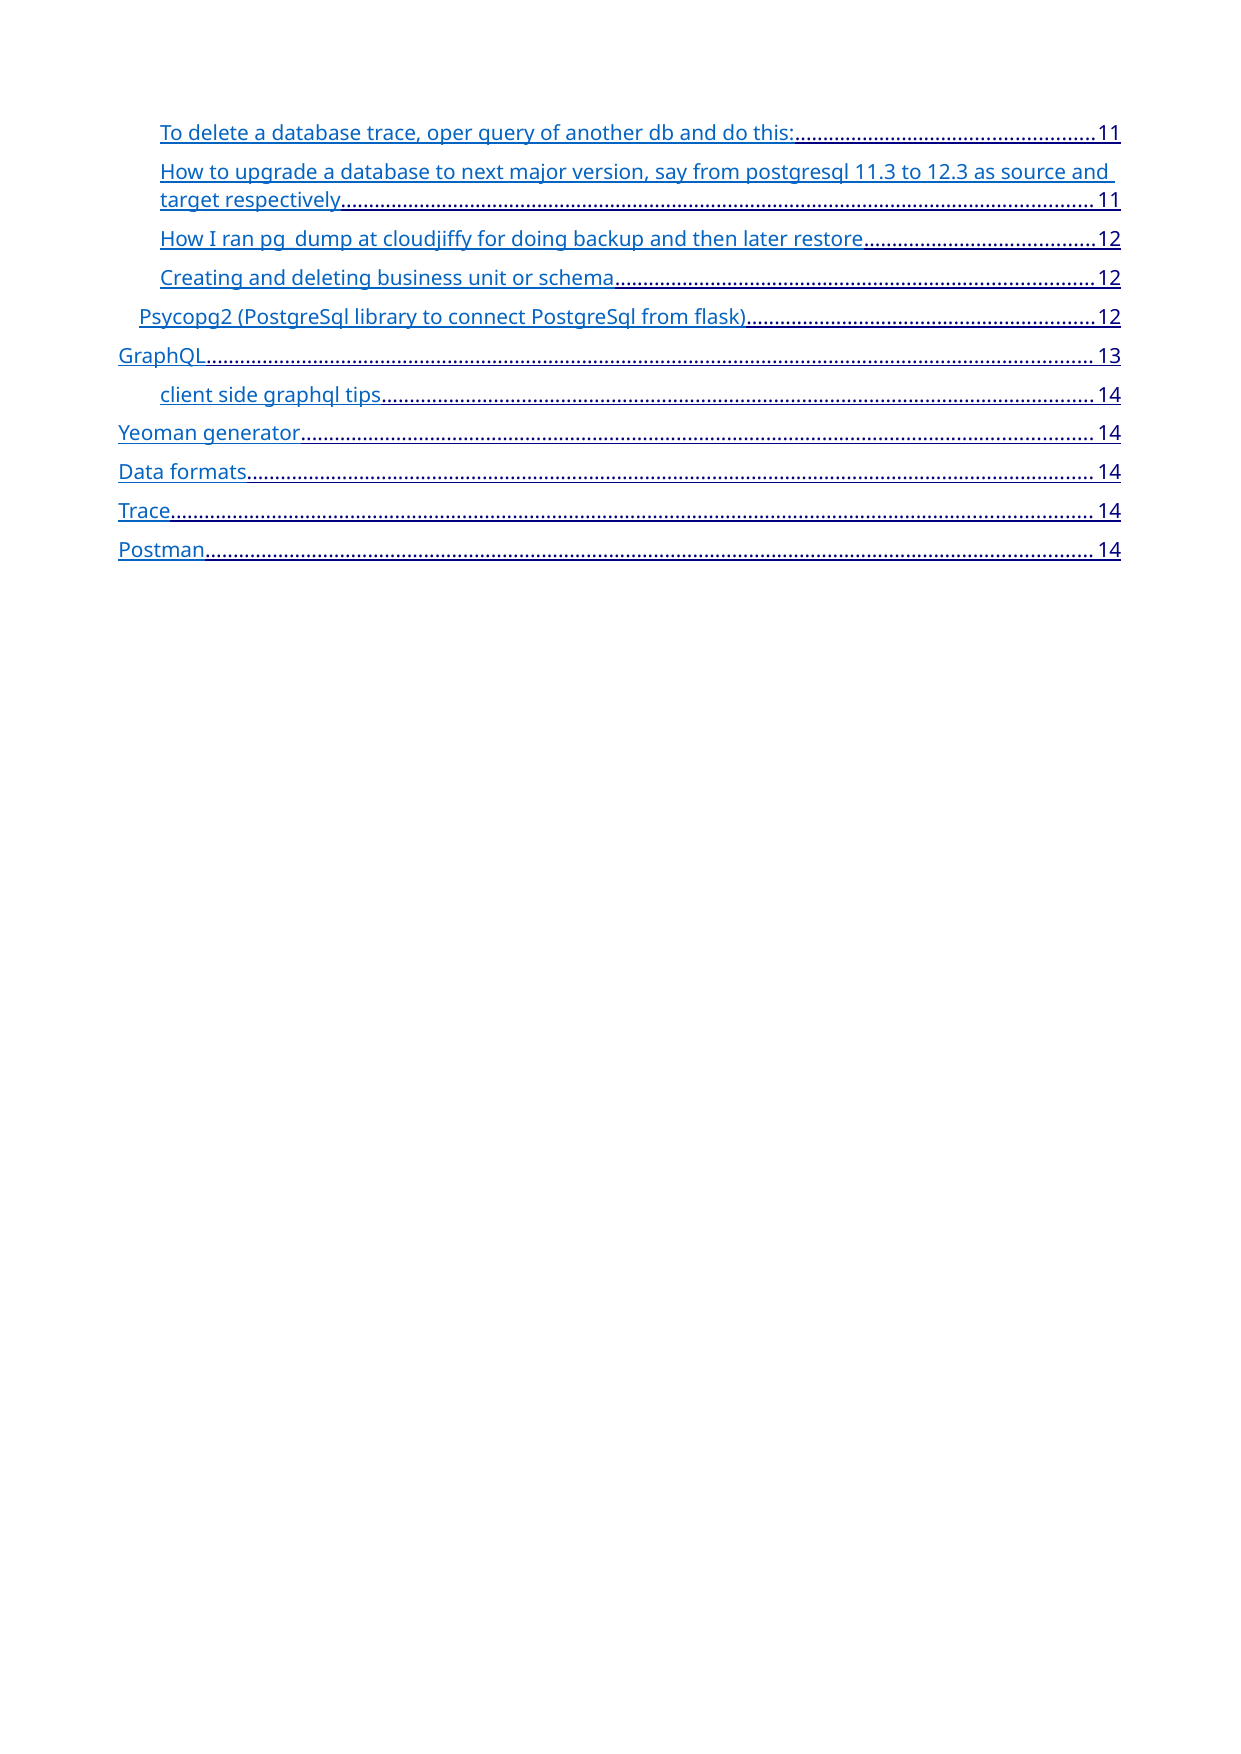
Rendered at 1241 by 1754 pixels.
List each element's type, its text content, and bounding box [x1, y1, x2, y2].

text Trace 14 [118, 496, 1122, 525]
text client side graphql tips 14 [160, 380, 1122, 408]
text Creating and deleting business unit or schema 12 [160, 263, 1122, 292]
text To delete a database trace, oper query of another db and do this: 11 [160, 118, 1122, 147]
text How to upgrade a database to next major version, say from postgresql 11.3 to 12.3 as source and target respectively 11 [160, 157, 1122, 214]
text Postman 14 [118, 535, 1122, 563]
text GraphQL 13 [118, 341, 1122, 369]
text Data formats 14 [118, 457, 1122, 486]
text Psycopg2 (PostgreSql library to connect PostgreSql from flask) 12 [139, 302, 1122, 330]
text Yeoman generator 14 [118, 418, 1122, 447]
text How I ran pg_dump at cloudjiffy for doing backup and then later restore 12 [160, 224, 1122, 253]
